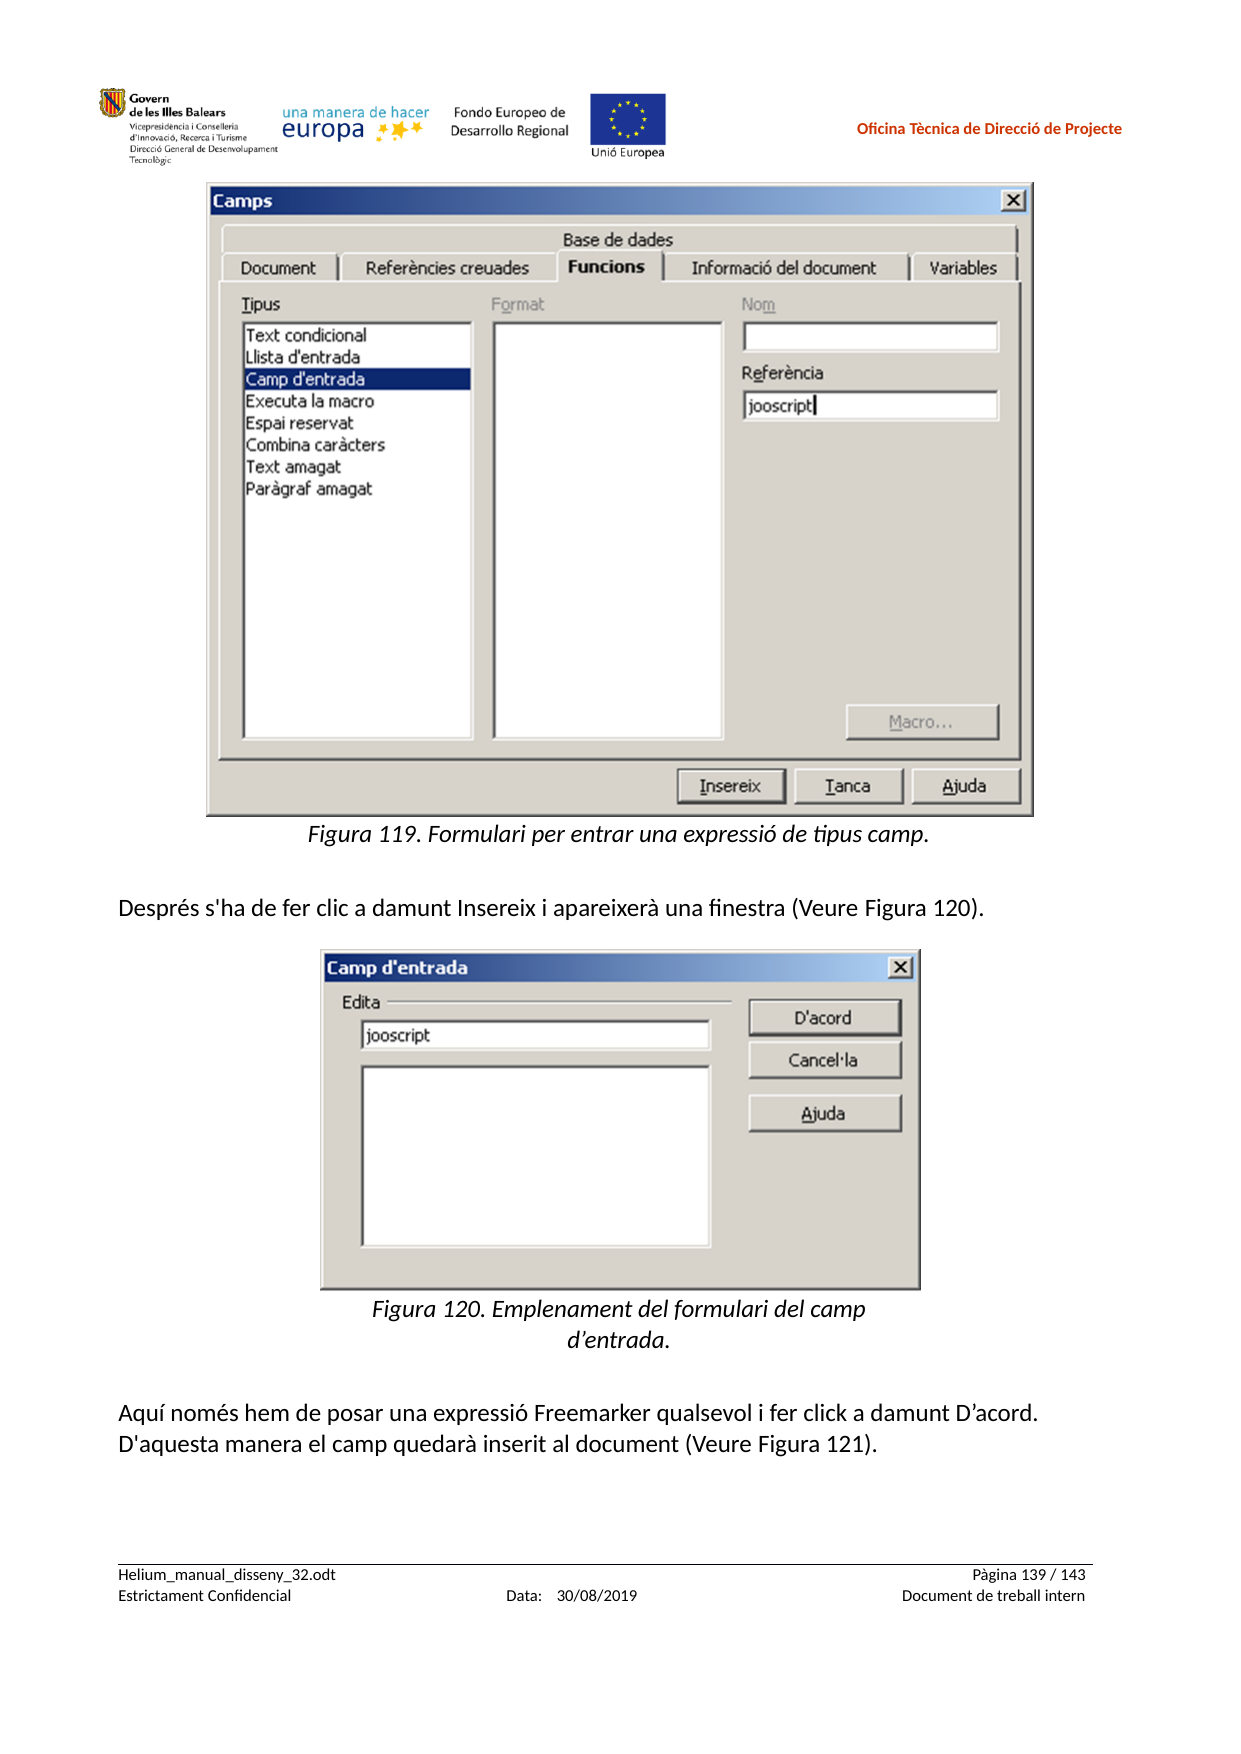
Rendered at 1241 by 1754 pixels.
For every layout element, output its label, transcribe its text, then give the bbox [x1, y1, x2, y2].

text Aquí només hem de posar una expressió Freemarker qualsevol i fer click a damunt D’acord. D'aquesta manera el camp quedarà inserit al document (Veure Figura 121). [118, 1398, 1122, 1459]
text Després s'ha de fer clic a damunt Insereix i apareixerà una finestra (Veure Figura 120). [118, 892, 1122, 922]
picture [99, 87, 668, 166]
text Figura 120. Emplenament del formulari del camp d’entrada. [318, 1294, 922, 1354]
picture [318, 947, 923, 1294]
picture [204, 180, 1036, 819]
text Figura 119. Formulari per entrar una expressió de tipus camp. [204, 819, 1036, 849]
